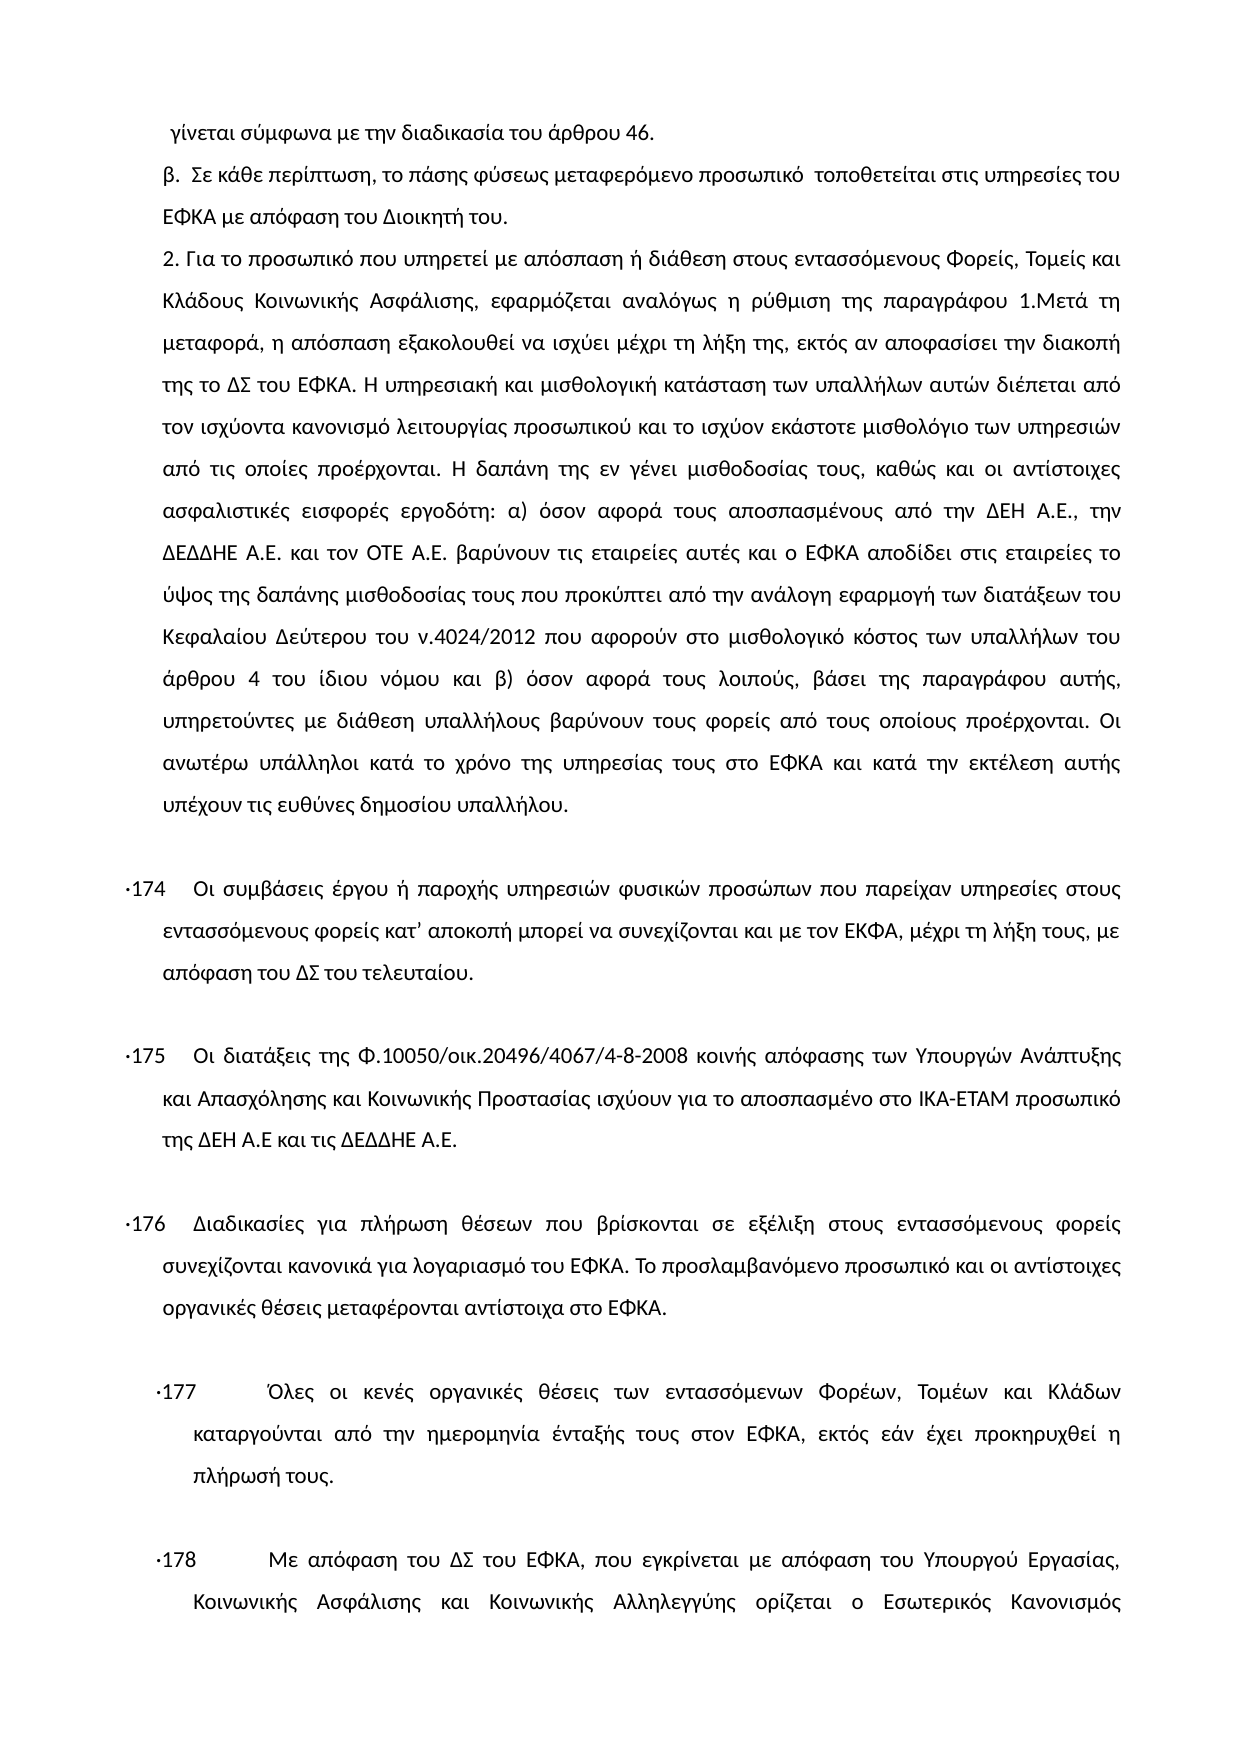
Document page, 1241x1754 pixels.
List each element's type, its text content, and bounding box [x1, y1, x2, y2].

list Οι συμβάσεις έργου ή παροχής υπηρεσιών φυσικών προσώπων που παρείχαν υπηρεσίες στους εντασσόμενους φορείς κατ’ αποκοπή μπορεί να συνεχίζονται και με τον ΕΚΦΑ, μέχρι τη λήξη τους, με απόφαση του ΔΣ του τελευταίου. [125, 874, 1122, 986]
list Όλες οι κενές οργανικές θέσεις των εντασσόμενων Φορέων, Τομέων και Κλάδων καταργούνται από την ημερομηνία ένταξής τους στον ΕΦΚΑ, εκτός εάν έχει προκηρυχθεί η πλήρωσή τους. [156, 1377, 1122, 1489]
text 2. Για το προσωπικό που υπηρετεί με απόσπαση ή διάθεση στους εντασσόμενους Φορείς, Τομείς και Κλάδους Κοινωνικής Ασφάλισης, εφαρμόζεται αναλόγως η ρύθμιση της παραγράφου 1.Μετά τη μεταφορά, η απόσπαση εξακολουθεί να ισχύει μέχρι τη λήξη της, εκτός αν αποφασίσει την διακοπή της το ΔΣ του ΕΦΚΑ. Η υπηρεσιακή και μισθολογική κατάσταση των υπαλλήλων αυτών διέπεται από τον ισχύοντα κανονισμό λειτουργίας προσωπικού και το ισχύον εκάστοτε μισθολόγιο των υπηρεσιών από τις οποίες προέρχονται. Η δαπάνη της εν γένει μισθοδοσίας τους, καθώς και οι αντίστοιχες ασφαλιστικές εισφορές εργοδότη: α) όσον αφορά τους αποσπασμένους από την ΔΕΗ Α.Ε., την ΔΕΔΔΗΕ Α.Ε. και τον ΟΤΕ Α.Ε. βαρύνουν τις εταιρείες αυτές και ο ΕΦΚΑ αποδίδει στις εταιρείες το ύψος της δαπάνης μισθοδοσίας τους που προκύπτει από την ανάλογη εφαρμογή των διατάξεων του Κεφαλαίου Δεύτερου του ν.4024/2012 που αφορούν στο μισθολογικό κόστος των υπαλλήλων του άρθρου 4 του ίδιου νόμου και β) όσον αφορά τους λοιπούς, βάσει της παραγράφου αυτής, υπηρετούντες με διάθεση υπαλλήλους βαρύνουν τους φορείς από τους οποίους προέρχονται. Οι ανωτέρω υπάλληλοι κατά το χρόνο της υπηρεσίας τους στο ΕΦΚΑ και κατά την εκτέλεση αυτής υπέχουν τις ευθύνες δημοσίου υπαλλήλου. [162, 244, 1122, 818]
list γίνεται σύμφωνα με την διαδικασία του άρθρου 46. [133, 118, 1122, 146]
list Οι διατάξεις της Φ.10050/οικ.20496/4067/4-8-2008 κοινής απόφασης των Υπουργών Ανάπτυξης και Απασχόλησης και Κοινωνικής Προστασίας ισχύουν για το αποσπασμένο στο ΙΚΑ-ΕΤΑΜ προσωπικό της ΔΕΗ Α.Ε και τις ΔΕΔΔΗΕ Α.Ε. [125, 1042, 1122, 1154]
text β. Σε κάθε περίπτωση, το πάσης φύσεως μεταφερόμενο προσωπικό τοποθετείται στις υπηρεσίες του ΕΦΚΑ με απόφαση του Διοικητή του. [162, 160, 1122, 230]
list Με απόφαση του ΔΣ του ΕΦΚΑ, που εγκρίνεται με απόφαση του Υπουργού Εργασίας, Κοινωνικής Ασφάλισης και Κοινωνικής Αλληλεγγύης ορίζεται ο Εσωτερικός Κανονισμός [156, 1545, 1122, 1615]
list Διαδικασίες για πλήρωση θέσεων που βρίσκονται σε εξέλιξη στους εντασσόμενους φορείς συνεχίζονται κανονικά για λογαριασμό του ΕΦΚΑ. Το προσλαμβανόμενο προσωπικό και οι αντίστοιχες οργανικές θέσεις μεταφέρονται αντίστοιχα στο ΕΦΚΑ. [125, 1209, 1122, 1322]
